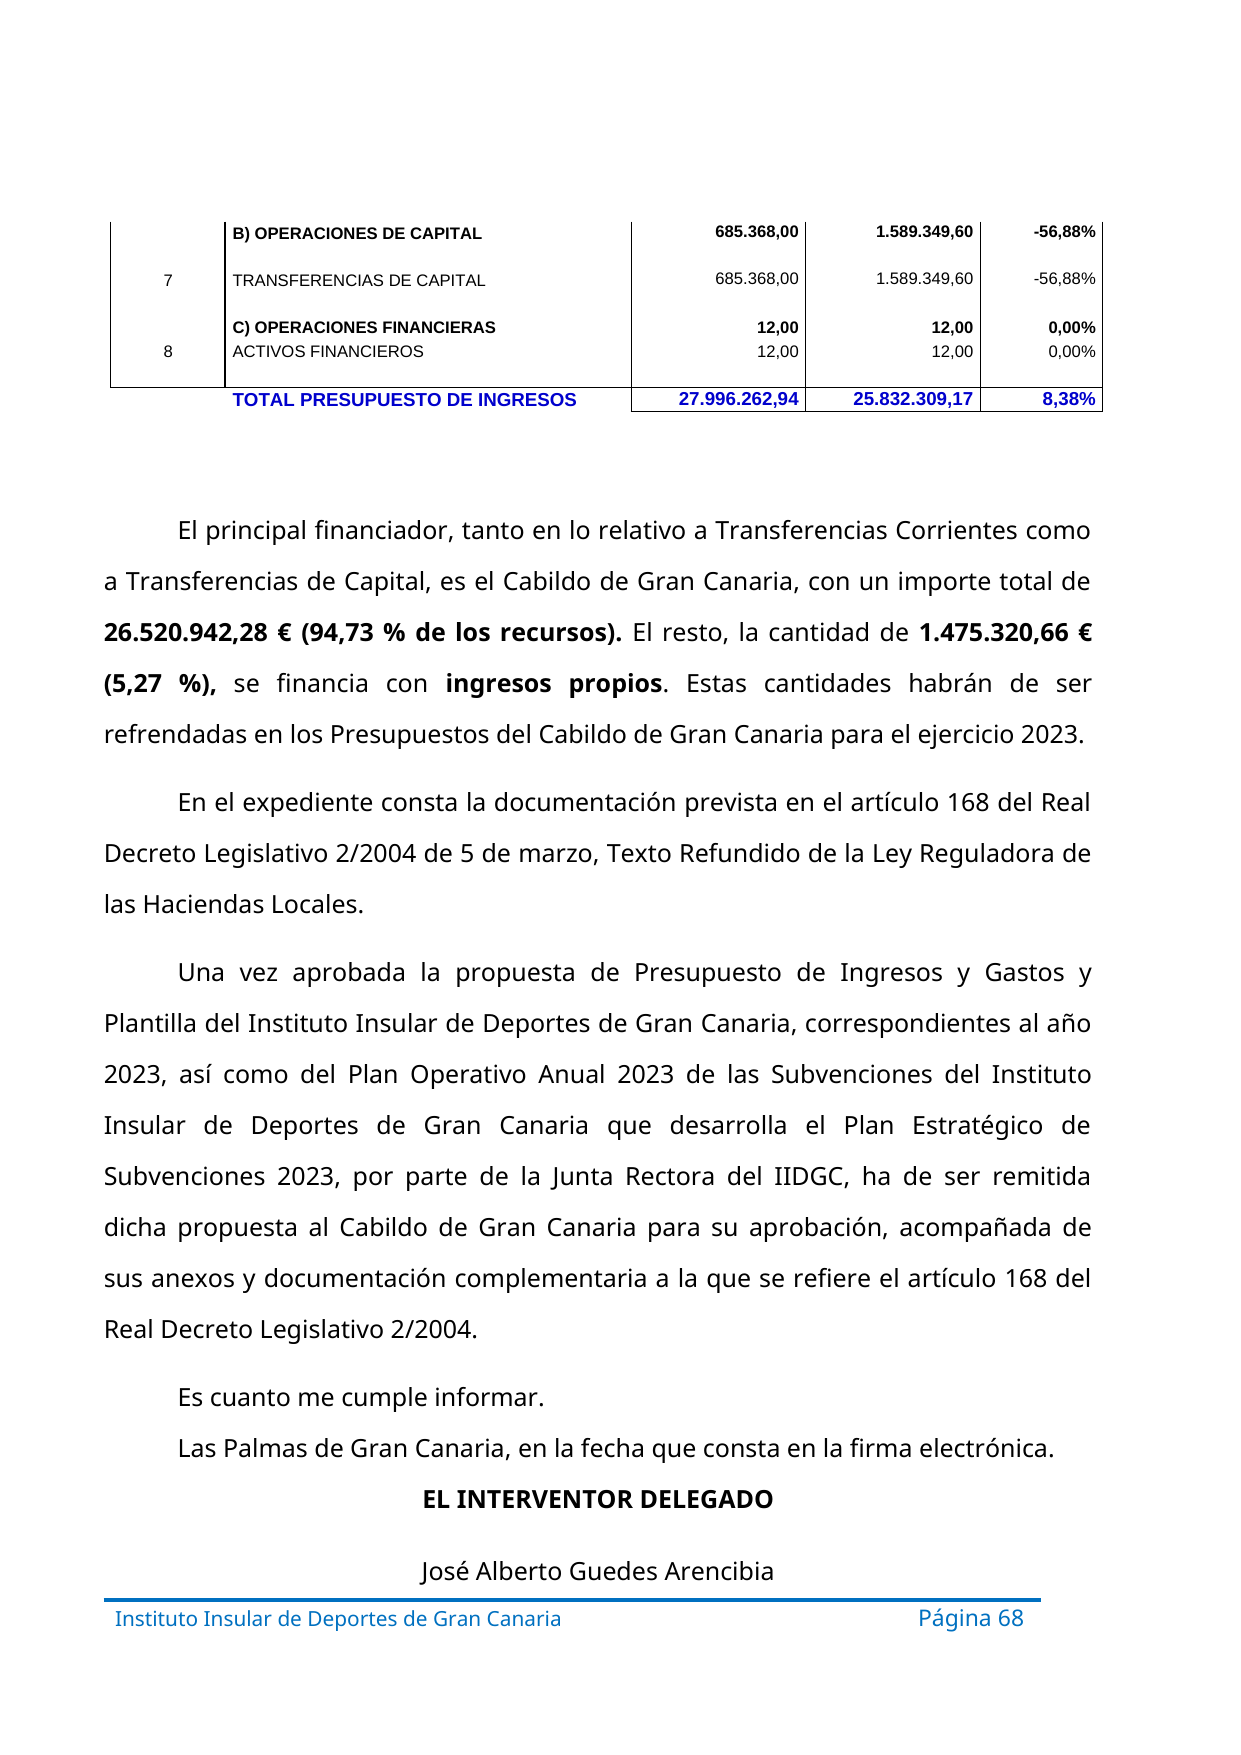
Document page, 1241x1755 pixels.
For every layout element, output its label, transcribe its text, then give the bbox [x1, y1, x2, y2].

table_cell [806, 245, 980, 269]
table_cell -56,88% [981, 269, 1102, 292]
table_cell 685.368,00 [632, 222, 805, 245]
table_cell TOTAL PRESUPUESTO DE INGRESOS [225, 388, 631, 411]
table_cell 12,00 [806, 316, 980, 340]
table_cell [632, 293, 805, 316]
table_cell [632, 364, 805, 387]
table_cell ACTIVOS FINANCIEROS [226, 340, 631, 363]
table_cell 12,00 [632, 316, 805, 340]
table_cell C) OPERACIONES FINANCIERAS [226, 316, 631, 340]
table_cell 7 [111, 269, 224, 292]
table_cell 12,00 [806, 340, 980, 363]
table_cell -56,88% [981, 222, 1102, 245]
table_cell [981, 364, 1102, 387]
text Es cuanto me cumple informar. [103, 1379, 1093, 1413]
table_cell [111, 222, 224, 245]
text Las Palmas de Gran Canaria, en la fecha que consta en la firma electrónica. [103, 1431, 1093, 1464]
text Una vez aprobada la propuesta de Presupuesto de Ingresos y Gastos y Plantilla del Instituto Insular de Deportes de Gran Canaria, correspondientes al año 2023, así como del Plan Operativo Anual 2023 de las Subvenciones del Instituto Insular de Deportes de Gran Canaria que desarrolla el Plan Estratégico de Subvenciones 2023, por parte de la Junta Rectora del IIDGC, ha de ser remitida dicha propuesta al Cabildo de Gran Canaria para su aprobación, acompañada de sus anexos y documentación complementaria a la que se refiere el artículo 168 del Real Decreto Legislativo 2/2004. [103, 954, 1093, 1346]
table_cell [226, 245, 631, 269]
table_cell [111, 388, 225, 411]
table_cell [632, 245, 805, 269]
table_cell 27.996.262,94 [632, 388, 805, 411]
table_cell [111, 316, 224, 340]
table_cell [806, 364, 980, 387]
table_cell 8,38% [981, 388, 1102, 411]
table_cell [111, 364, 224, 387]
table_cell TRANSFERENCIAS DE CAPITAL [226, 269, 631, 292]
table_cell [981, 293, 1102, 316]
table_cell 685.368,00 [632, 269, 805, 292]
table_cell [226, 293, 631, 316]
table_cell [226, 364, 631, 387]
table_cell [111, 293, 224, 316]
table_cell 25.832.309,17 [806, 388, 980, 411]
table_cell 1.589.349,60 [806, 269, 980, 292]
text José Alberto Guedes Arencibia [103, 1553, 1093, 1587]
text EL INTERVENTOR DELEGADO [103, 1482, 1093, 1516]
table_cell [981, 245, 1102, 269]
text En el expediente consta la documentación prevista en el artículo 168 del Real Decreto Legislativo 2/2004 de 5 de marzo, Texto Refundido de la Ley Reguladora de las Haciendas Locales. [103, 785, 1093, 921]
text El principal financiador, tanto en lo relativo a Transferencias Corrientes como a Transferencias de Capital, es el Cabildo de Gran Canaria, con un importe total de 26.520.942,28 € (94,73 % de los recursos). El resto, la cantidad de 1.475.320,66 € (5,27 %), se financia con ingresos propios. Estas cantidades habrán de ser refrendadas en los Presupuestos del Cabildo de Gran Canaria para el ejercicio 2023. [103, 513, 1093, 751]
table_cell 0,00% [981, 316, 1102, 340]
table_cell [111, 245, 224, 269]
table_cell [806, 293, 980, 316]
table_cell B) OPERACIONES DE CAPITAL [226, 222, 631, 245]
table_cell 8 [111, 340, 224, 363]
table_cell 1.589.349,60 [806, 222, 980, 245]
table_cell 12,00 [632, 340, 805, 363]
table_cell 0,00% [981, 340, 1102, 363]
